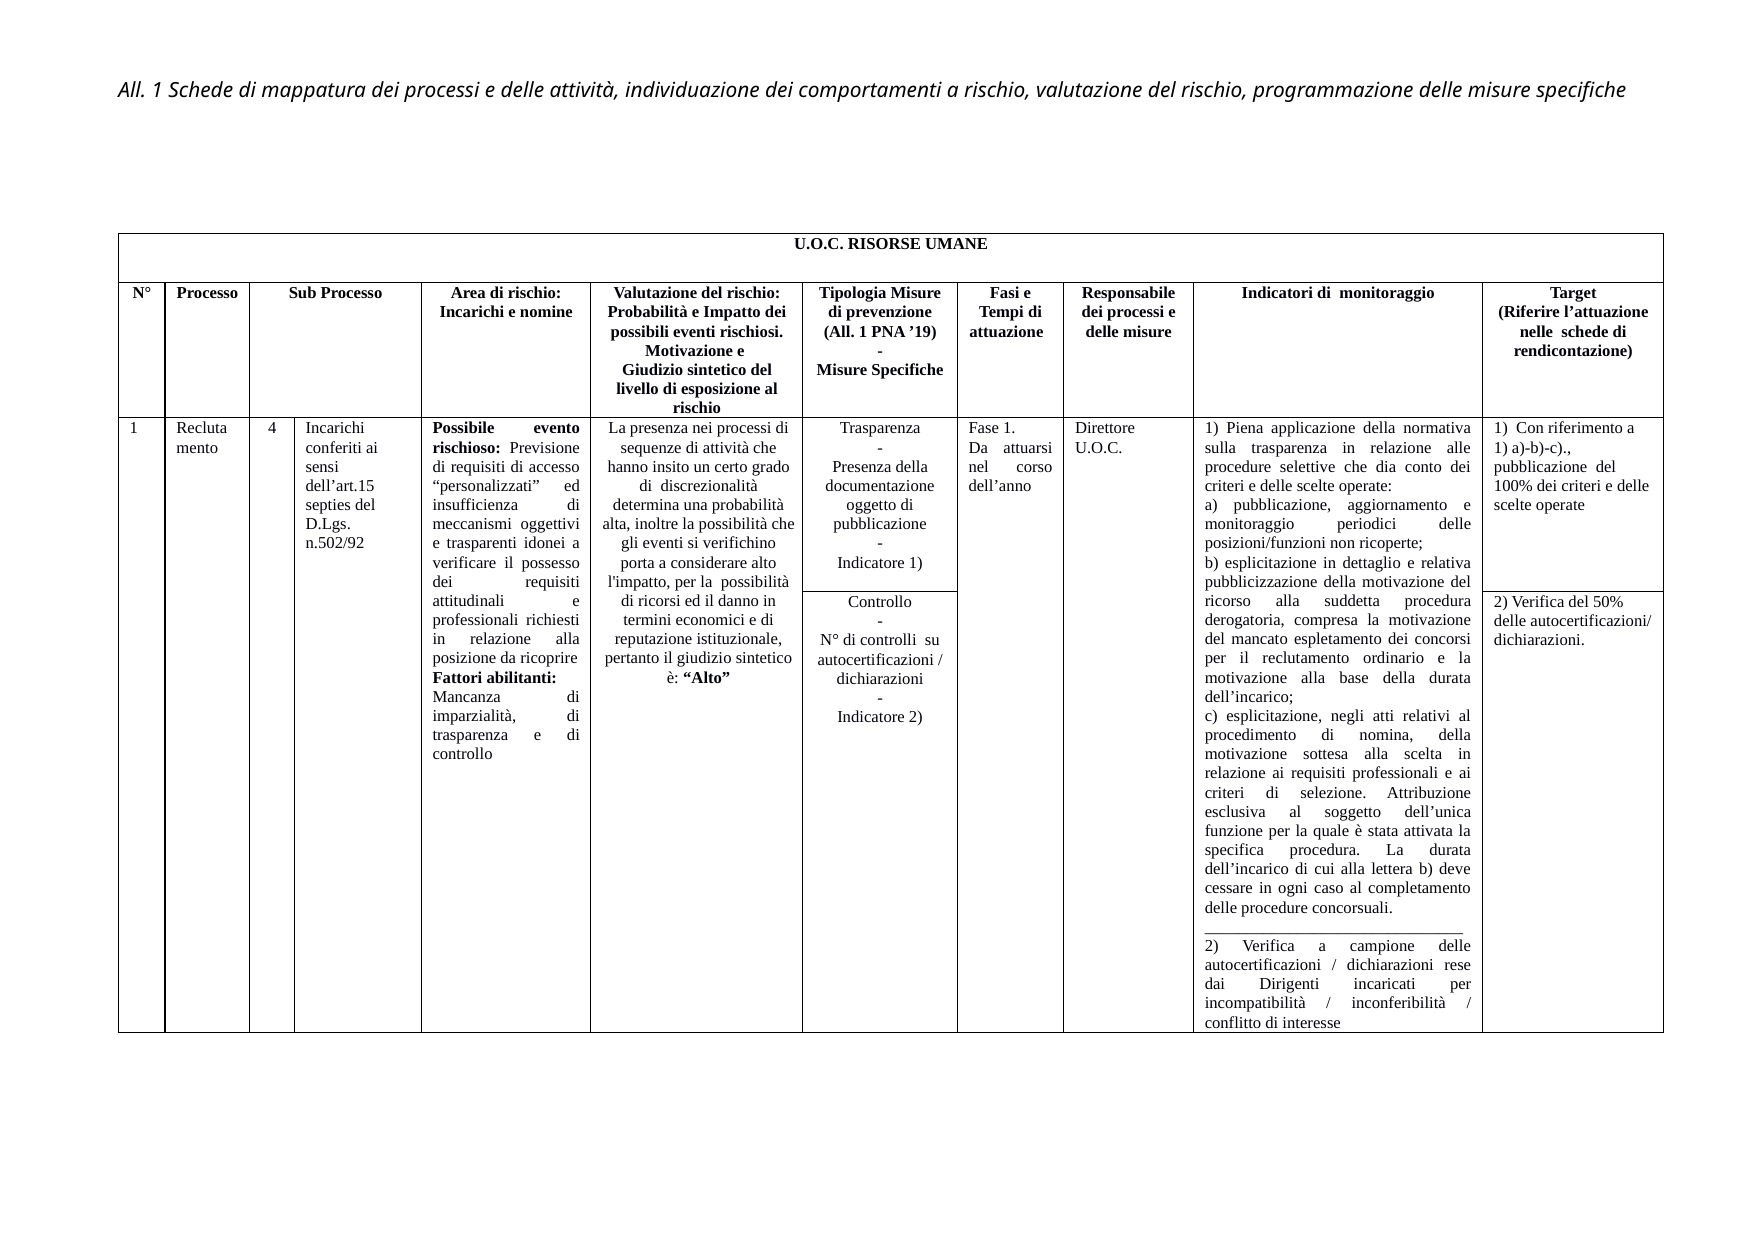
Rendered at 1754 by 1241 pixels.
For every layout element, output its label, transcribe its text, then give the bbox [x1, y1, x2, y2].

table_cell Sub Processo [250, 283, 421, 417]
table_cell Valutazione del rischio: Probabilità e Impatto dei possibili eventi rischiosi. Motivazione e Giudizio sintetico del livello di esposizione al rischio [591, 283, 802, 417]
table_cell Fasi e Tempi di attuazione [958, 283, 1063, 417]
table_cell Target (Riferire l’attuazione nelle schede di rendicontazione) [1483, 283, 1663, 417]
table_cell Reclutamento [166, 418, 249, 1032]
table_cell Indicatori di monitoraggio [1194, 283, 1482, 417]
table_cell 1 [119, 418, 164, 1032]
table_cell Possibile evento rischioso: Previsione di requisiti di accesso “personalizzati” ed insufficienza di meccanismi oggettivi e trasparenti idonei a verificare il possesso dei requisiti attitudinali e professionali richiesti in relazione alla posizione da ricoprire Fattori abilitanti: Mancanza di imparzialità, di trasparenza e di controllo [422, 418, 590, 1032]
table_cell N° [119, 283, 164, 417]
table_cell Controllo - N° di controlli su autocertificazioni / dichiarazioni - Indicatore 2) [803, 592, 957, 1032]
table_cell 2) Verifica del 50% delle autocertificazioni/ dichiarazioni. [1483, 592, 1663, 1032]
table_cell 1) Con riferimento a 1) a)-b)-c)., pubblicazione del 100% dei criteri e delle scelte operate [1483, 418, 1663, 591]
table_cell Responsabile dei processi e delle misure [1064, 283, 1193, 417]
table_cell Area di rischio: Incarichi e nomine [422, 283, 590, 417]
table_cell 1) Piena applicazione della normativa sulla trasparenza in relazione alle procedure selettive che dia conto dei criteri e delle scelte operate: a) pubblicazione, aggiornamento e monitoraggio periodici delle posizioni/funzioni non ricoperte; b) esplicitazione in dettaglio e relativa pubblicizzazione della motivazione del ricorso alla suddetta procedura derogatoria, compresa la motivazione del mancato espletamento dei concorsi per il reclutamento ordinario e la motivazione alla base della durata dell’incarico; c) esplicitazione, negli atti relativi al procedimento di nomina, della motivazione sottesa alla scelta in relazione ai requisiti professionali e ai criteri di selezione. Attribuzione esclusiva al soggetto dell’unica funzione per la quale è stata attivata la specifica procedura. La durata dell’incarico di cui alla lettera b) deve cessare in ogni caso al completamento delle procedure concorsuali. _______________________________ 2) Verifica a campione delle autocertificazioni / dichiarazioni rese dai Dirigenti incaricati per incompatibilità / inconferibilità / conflitto di interesse [1194, 418, 1482, 1032]
table_cell Incarichi conferiti ai sensi dell’art.15 septies del D.Lgs. n.502/92 [295, 418, 421, 1032]
table_cell Direttore U.O.C. [1064, 418, 1193, 1032]
table_cell Trasparenza - Presenza della documentazione oggetto di pubblicazione - Indicatore 1) [803, 418, 957, 591]
table_cell Tipologia Misure di prevenzione (All. 1 PNA ’19) - Misure Specifiche [803, 283, 957, 417]
table_header U.O.C. RISORSE UMANE [119, 234, 1663, 282]
table_cell La presenza nei processi di sequenze di attività che hanno insito un certo grado di discrezionalità determina una probabilità alta, inoltre la possibilità che gli eventi si verifichino porta a considerare alto l'impatto, per la possibilità di ricorsi ed il danno in termini economici e di reputazione istituzionale, pertanto il giudizio sintetico è: “Alto” [591, 418, 802, 1032]
table_cell 4 [250, 418, 294, 1032]
table_cell Fase 1. Da attuarsi nel corso dell’anno [958, 418, 1063, 1032]
table_cell Processo [166, 283, 249, 417]
